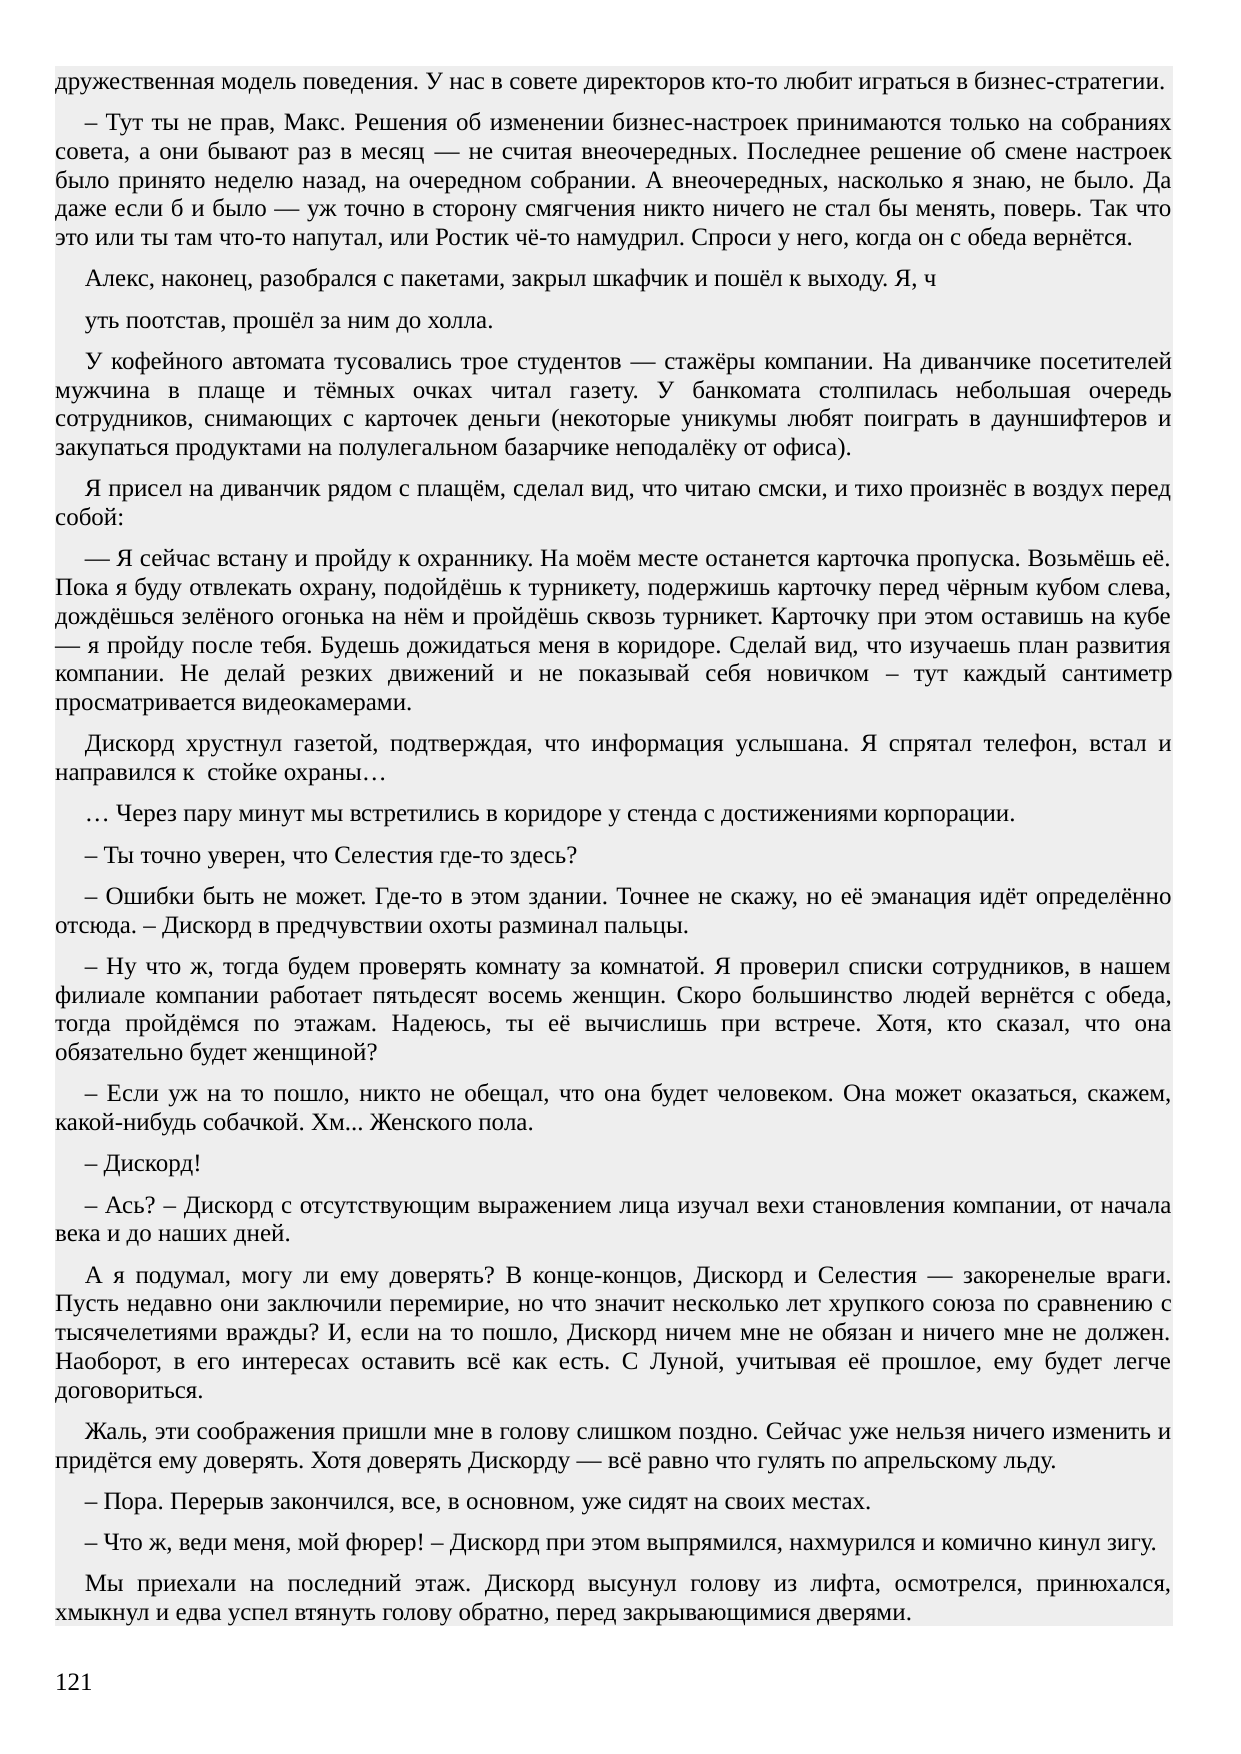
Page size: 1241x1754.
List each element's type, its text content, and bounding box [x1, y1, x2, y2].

text – Ну что ж, тогда будем проверять комнату за комнатой. Я проверил списки сотрудников, в нашем филиале компании работает пятьдесят восемь женщин. Скоро большинство людей вернётся с обеда, тогда пройдёмся по этажам. Надеюсь, ты её вычислишь при встрече. Хотя, кто сказал, что она обязательно будет женщиной? [55, 951, 1173, 1066]
text – Тут ты не прав, Макс. Решения об изменении бизнес-настроек принимаются только на собраниях совета, а они бывают раз в месяц — не считая внеочередных. Последнее решение об смене настроек было принято неделю назад, на очередном собрании. А внеочередных, насколько я знаю, не было. Да даже если б и было — уж точно в сторону смягчения никто ничего не стал бы менять, поверь. Так что это или ты там что-то напутал, или Ростик чё-то намудрил. Спроси у него, когда он с обеда вернётся. [55, 107, 1173, 251]
text – Ошибки быть не может. Где-то в этом здании. Точнее не скажу, но её эманация идёт определённо отсюда. – Дискорд в предчувствии охоты разминал пальцы. [55, 881, 1173, 938]
text А я подумал, могу ли ему доверять? В конце-концов, Дискорд и Селестия — закоренелые враги. Пусть недавно они заключили перемирие, но что значит несколько лет хрупкого союза по сравнению с тысячелетиями вражды? И, если на то пошло, Дискорд ничем мне не обязан и ничего мне не должен. Наоборот, в его интересах оставить всё как есть. С Луной, учитывая её прошлое, ему будет легче договориться. [55, 1260, 1173, 1403]
text … Через пару минут мы встретились в коридоре у стенда с достижениями корпорации. [55, 798, 1173, 827]
text Дискорд хрустнул газетой, подтверждая, что информация услышана. Я спрятал телефон, встал и направился к стойке охраны… [55, 728, 1173, 786]
text – Что ж, веди меня, мой фюрер! – Дискорд при этом выпрямился, нахмурился и комично кинул зигу. [55, 1527, 1173, 1556]
text – Ты точно уверен, что Селестия где-то здесь? [55, 840, 1173, 868]
text У кофейного автомата тусовались трое студентов — стажёры компании. На диванчике посетителей мужчина в плаще и тёмных очках читал газету. У банкомата столпилась небольшая очередь сотрудников, снимающих с карточек деньги (некоторые уникумы любят поиграть в дауншифтеров и закупаться продуктами на полулегальном базарчике неподалёку от офиса). [55, 346, 1173, 461]
text дружественная модель поведения. У нас в совете директоров кто-то любит играться в бизнес-стратегии. [55, 66, 1173, 95]
text – Дискорд! [55, 1148, 1173, 1177]
text Жаль, эти соображения пришли мне в голову слишком поздно. Сейчас уже нельзя ничего изменить и придётся ему доверять. Хотя доверять Дискорду — всё равно что гулять по апрельскому льду. [55, 1416, 1173, 1473]
text – Если уж на то пошло, никто не обещал, что она будет человеком. Она может оказаться, скажем, какой-нибудь собачкой. Хм... Женского пола. [55, 1078, 1173, 1136]
text уть поотстав, прошёл за ним до холла. [55, 305, 1173, 333]
text Я присел на диванчик рядом с плащём, сделал вид, что читаю смски, и тихо произнёс в воздух перед собой: [55, 473, 1173, 531]
text Мы приехали на последний этаж. Дискорд высунул голову из лифта, осмотрелся, принюхался, хмыкнул и едва успел втянуть голову обратно, перед закрывающимися дверями. [55, 1568, 1173, 1626]
text — Я сейчас встану и пройду к охраннику. На моём месте останется карточка пропуска. Возьмёшь её. Пока я буду отвлекать охрану, подойдёшь к турникету, подержишь карточку перед чёрным кубом слева, дождёшься зелёного огонька на нём и пройдёшь сквозь турникет. Карточку при этом оставишь на кубе — я пройду после тебя. Будешь дожидаться меня в коридоре. Сделай вид, что изучаешь план развития компании. Не делай резких движений и не показывай себя новичком – тут каждый сантиметр просматривается видеокамерами. [55, 543, 1173, 716]
text Алекс, наконец, разобрался с пакетами, закрыл шкафчик и пошёл к выходу. Я, ч [55, 263, 1173, 292]
text – Пора. Перерыв закончился, все, в основном, уже сидят на своих местах. [55, 1486, 1173, 1515]
text – Ась? – Дискорд с отсутствующим выражением лица изучал вехи становления компании, от начала века и до наших дней. [55, 1190, 1173, 1247]
